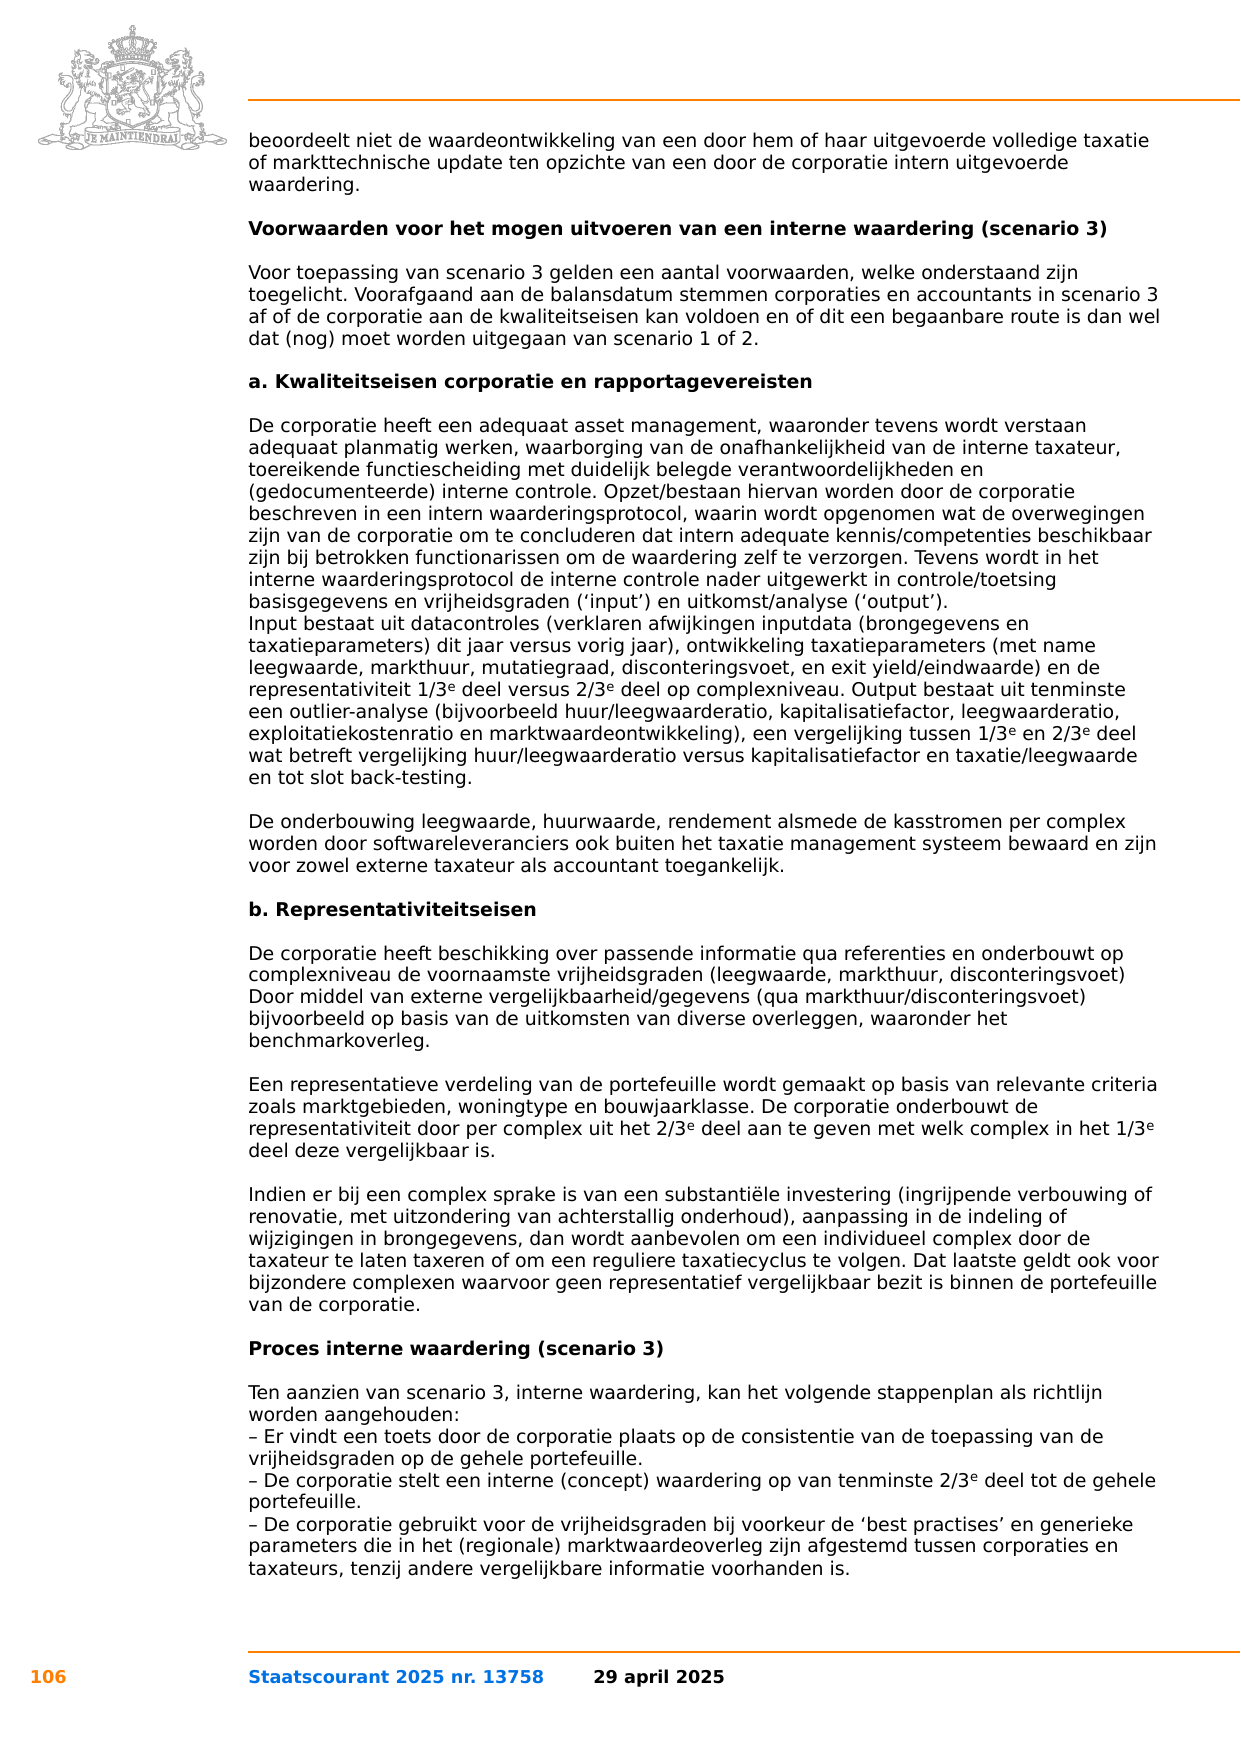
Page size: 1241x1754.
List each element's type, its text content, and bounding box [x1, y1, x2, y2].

picture [38, 25, 227, 150]
text De corporatie heeft beschikking over passende informatie qua referenties en onderbouwt op complexniveau de voornaamste vrijheidsgraden (leegwaarde, markthuur, disconteringsvoet) Door middel van externe vergelijkbaarheid/gegevens (qua markthuur/disconteringsvoet) bijvoorbeeld op basis van de uitkomsten van diverse overleggen, waaronder het benchmarkoverleg. [248, 942, 1163, 1052]
subtitle a. Kwaliteitseisen corporatie en rapportagevereisten [248, 371, 1163, 393]
text Een representatieve verdeling van de portefeuille wordt gemaakt op basis van relevante criteria zoals marktgebieden, woningtype en bouwjaarklasse. De corporatie onderbouwt de representativiteit door per complex uit het 2/3e deel aan te geven met welk complex in het 1/3e deel deze vergelijkbaar is. [248, 1074, 1163, 1162]
subtitle b. Representativiteitseisen [248, 898, 1163, 921]
subtitle Proces interne waardering (scenario 3) [248, 1338, 1163, 1360]
text Indien er bij een complex sprake is van een substantiële investering (ingrijpende verbouwing of renovatie, met uitzondering van achterstallig onderhoud), aanpassing in de indeling of wijzigingen in brongegevens, dan wordt aanbevolen om een individueel complex door de taxateur te laten taxeren of om een reguliere taxatiecyclus te volgen. Dat laatste geldt ook voor bijzondere complexen waarvoor geen representatief vergelijkbaar bezit is binnen de portefeuille van de corporatie. [248, 1184, 1163, 1316]
text De corporatie heeft een adequaat asset management, waaronder tevens wordt verstaan adequaat planmatig werken, waarborging van de onafhankelijkheid van de interne taxateur, toereikende functiescheiding met duidelijk belegde verantwoordelijkheden en (gedocumenteerde) interne controle. Opzet/bestaan hiervan worden door de corporatie beschreven in een intern waarderingsprotocol, waarin wordt opgenomen wat de overwegingen zijn van de corporatie om te concluderen dat intern adequate kennis/competenties beschikbaar zijn bij betrokken functionarissen om de waardering zelf te verzorgen. Tevens wordt in het interne waarderingsprotocol de interne controle nader uitgewerkt in controle/toetsing basisgegevens en vrijheidsgraden (‘input’) en uitkomst/analyse (‘output’). [248, 415, 1163, 613]
text Input bestaat uit datacontroles (verklaren afwijkingen inputdata (brongegevens en taxatieparameters) dit jaar versus vorig jaar), ontwikkeling taxatieparameters (met name leegwaarde, markthuur, mutatiegraad, disconteringsvoet, en exit yield/eindwaarde) en de representativiteit 1/3e deel versus 2/3e deel op complexniveau. Output bestaat uit tenminste een outlier-analyse (bijvoorbeeld huur/leegwaarderatio, kapitalisatiefactor, leegwaarderatio, exploitatiekostenratio en marktwaardeontwikkeling), een vergelijking tussen 1/3e en 2/3e deel wat betreft vergelijking huur/leegwaarderatio versus kapitalisatiefactor en taxatie/leegwaarde en tot slot back-testing. [248, 613, 1163, 789]
text beoordeelt niet de waardeontwikkeling van een door hem of haar uitgevoerde volledige taxatie of markttechnische update ten opzichte van een door de corporatie intern uitgevoerde waardering. [248, 130, 1163, 196]
text – De corporatie gebruikt voor de vrijheidsgraden bij voorkeur de ‘best practises’ en generieke parameters die in het (regionale) marktwaardeoverleg zijn afgestemd tussen corporaties en taxateurs, tenzij andere vergelijkbare informatie voorhanden is. [248, 1513, 1163, 1579]
text Voor toepassing van scenario 3 gelden een aantal voorwaarden, welke onderstaand zijn toegelicht. Voorafgaand aan de balansdatum stemmen corporaties en accountants in scenario 3 af of de corporatie aan de kwaliteitseisen kan voldoen en of dit een begaanbare route is dan wel dat (nog) moet worden uitgegaan van scenario 1 of 2. [248, 262, 1163, 349]
text De onderbouwing leegwaarde, huurwaarde, rendement alsmede de kasstromen per complex worden door softwareleveranciers ook buiten het taxatie management systeem bewaard en zijn voor zowel externe taxateur als accountant toegankelijk. [248, 811, 1163, 877]
text Ten aanzien van scenario 3, interne waardering, kan het volgende stappenplan als richtlijn worden aangehouden: [248, 1382, 1163, 1426]
subtitle Voorwaarden voor het mogen uitvoeren van een interne waardering (scenario 3) [248, 218, 1163, 240]
text – Er vindt een toets door de corporatie plaats op de consistentie van de toepassing van de vrijheidsgraden op de gehele portefeuille. [248, 1426, 1163, 1469]
text – De corporatie stelt een interne (concept) waardering op van tenminste 2/3e deel tot de gehele portefeuille. [248, 1469, 1163, 1513]
